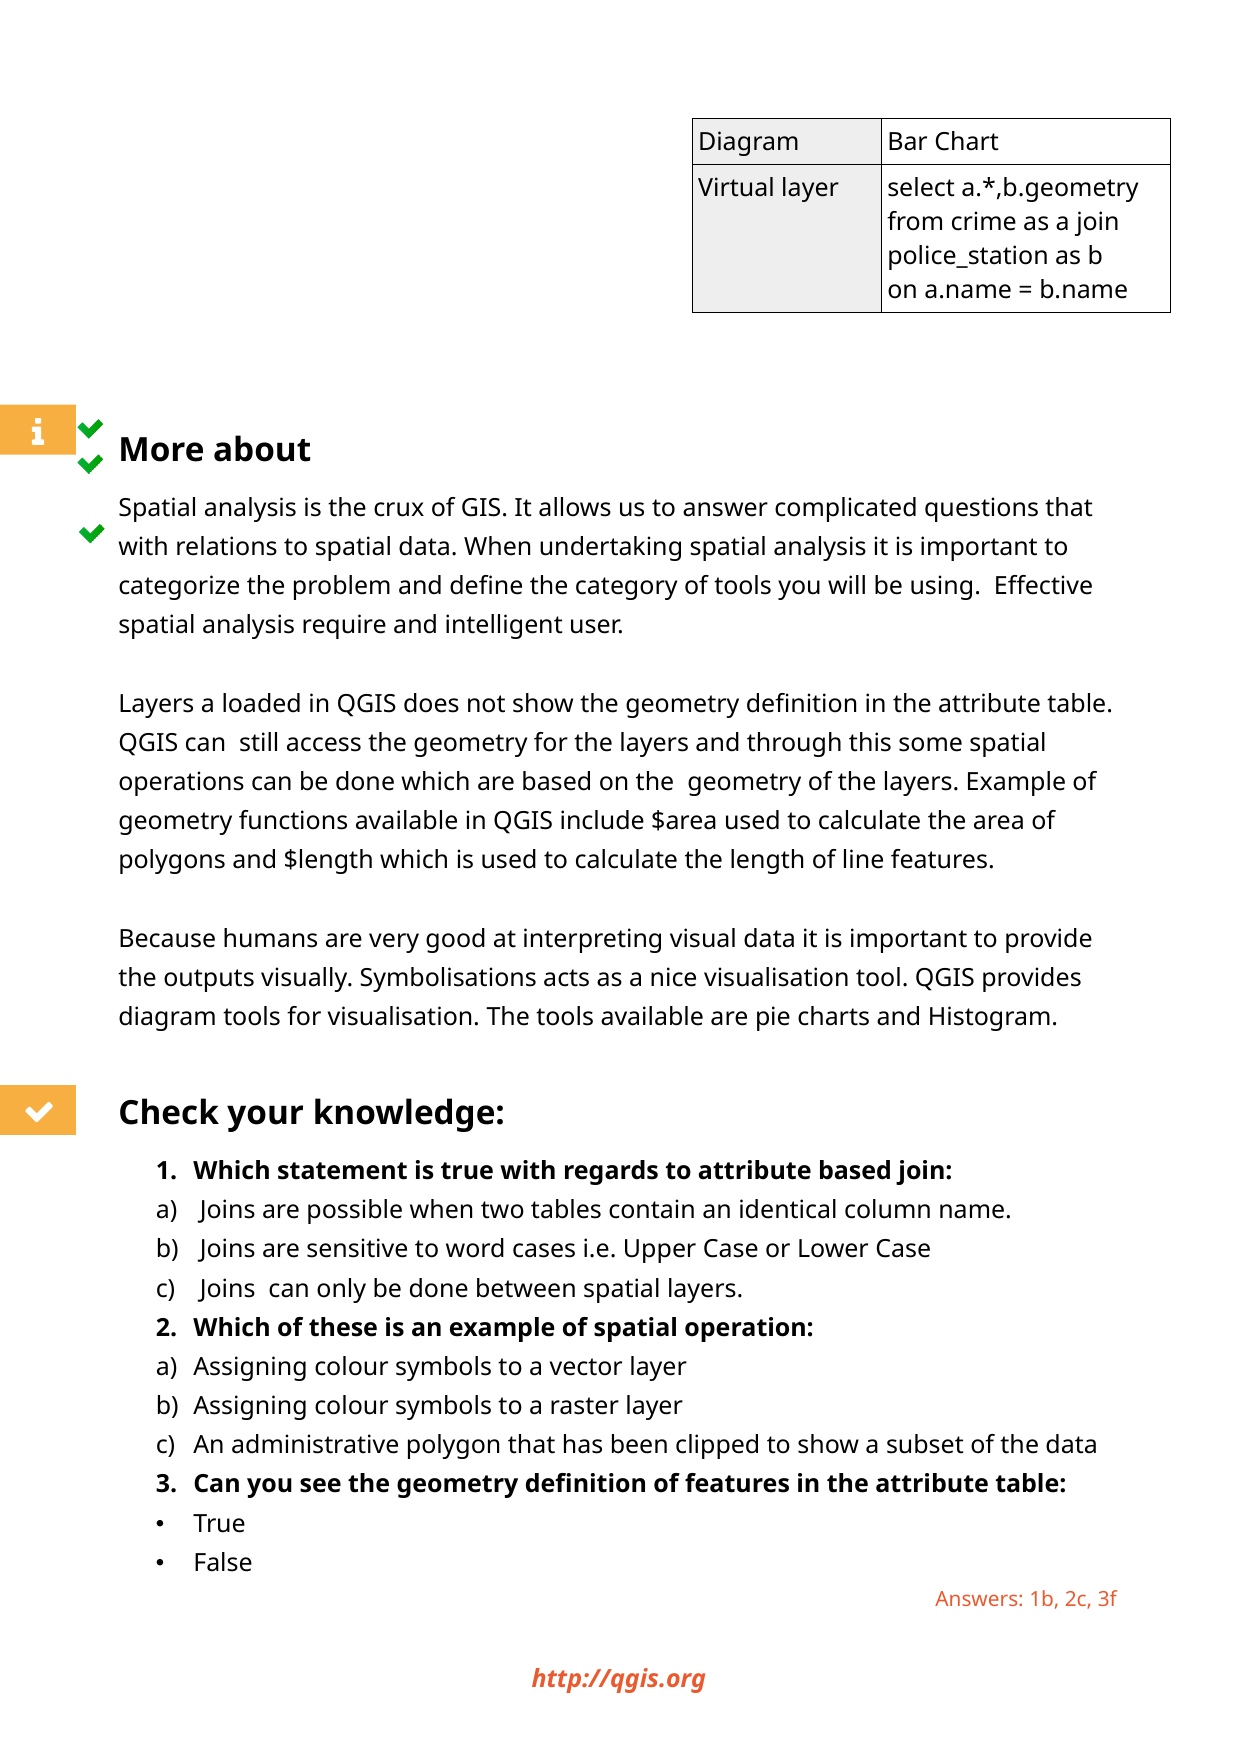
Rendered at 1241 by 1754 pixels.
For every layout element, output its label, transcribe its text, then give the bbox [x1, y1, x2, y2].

list Joins can only be done between spatial layers. [156, 1270, 1122, 1304]
list An administrative polygon that has been clipped to show a subset of the data [156, 1427, 1122, 1461]
subtitle More about [118, 426, 1122, 471]
text Answers: 1b, 2c, 3f [118, 1584, 1122, 1612]
table_cell select a.*,b.geometry from crime as a join police_station as b on a.name = b.name [882, 165, 1170, 312]
list Which statement is true with regards to attribute based join: [156, 1153, 1122, 1187]
text Spatial analysis is the crux of GIS. It allows us to answer complicated questions that with relations to spatial data. When undertaking spatial analysis it is important to categorize the problem and define the category of tools you will be using. Effective spatial analysis require and intelligent user. [118, 489, 1122, 641]
list False [156, 1544, 1122, 1578]
list True [156, 1505, 1122, 1539]
table_cell Virtual layer [693, 165, 881, 312]
list Assigning colour symbols to a vector layer [156, 1349, 1122, 1383]
list Can you see the geometry definition of features in the attribute table: [156, 1466, 1122, 1500]
text Because humans are very good at interpreting visual data it is important to provide the outputs visually. Symbolisations acts as a nice visualisation tool. QGIS provides diagram tools for visualisation. The tools available are pie charts and Histogram. [118, 920, 1122, 1033]
subtitle Check your knowledge: [118, 1089, 1122, 1134]
text Layers a loaded in QGIS does not show the geometry definition in the attribute table. QGIS can still access the geometry for the layers and through this some spatial operations can be done which are based on the geometry of the layers. Example of geometry functions available in QGIS include $area used to calculate the area of polygons and $length which is used to calculate the length of line features. [118, 685, 1122, 876]
list Joins are sensitive to word cases i.e. Upper Case or Lower Case [156, 1231, 1122, 1265]
list Joins are possible when two tables contain an identical column name. [156, 1192, 1122, 1226]
table_cell Diagram [693, 119, 881, 164]
list Assigning colour symbols to a raster layer [156, 1388, 1122, 1422]
table_cell Bar Chart [882, 119, 1170, 164]
list Which of these is an example of spatial operation: [156, 1309, 1122, 1343]
